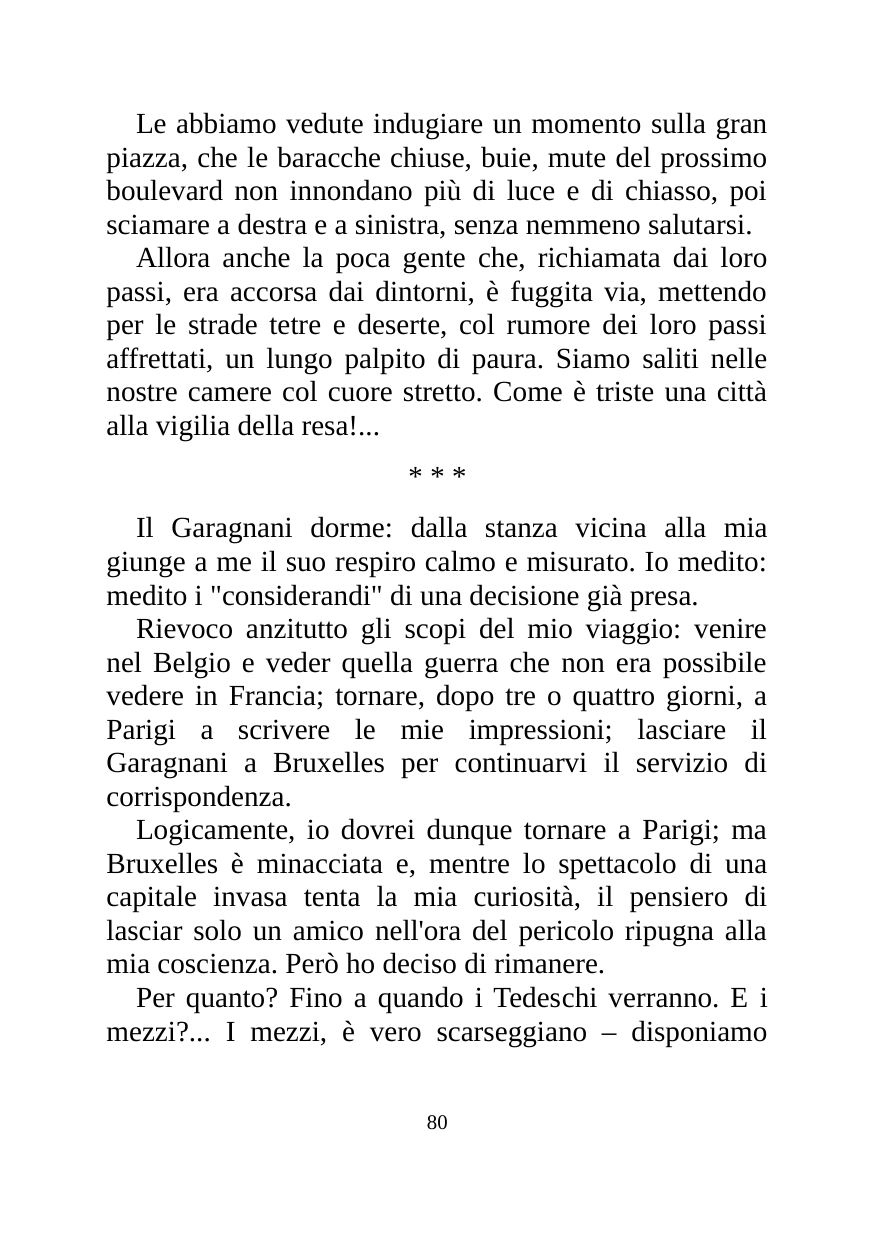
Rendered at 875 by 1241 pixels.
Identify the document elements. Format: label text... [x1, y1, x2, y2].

text Allora anche la poca gente che, richiamata dai loro passi, era accorsa dai dintorni, è fuggita via, mettendo per le strade tetre e deserte, col rumore dei loro passi affrettati, un lungo palpito di paura. Siamo saliti nelle nostre camere col cuore stretto. Come è triste una città alla vigilia della resa!... [106, 240, 768, 442]
text Le abbiamo vedute indugiare un momento sulla gran piazza, che le baracche chiuse, buie, mute del prossimo boulevard non innondano più di luce e di chiasso, poi sciamare a destra e a sinistra, senza nemmeno salutarsi. [106, 106, 768, 240]
text Il Garagnani dorme: dalla stanza vicina alla mia giunge a me il suo respiro calmo e misurato. Io medito: medito i "considerandi" di una decisione già presa. [106, 511, 768, 611]
text Rievoco anzitutto gli scopi del mio viaggio: venire nel Belgio e veder quella guerra che non era possibile vedere in Francia; tornare, dopo tre o quattro giorni, a Parigi a scrivere le mie impressioni; lasciare il Garagnani a Bruxelles per continuarvi il servizio di corrispondenza. [106, 611, 768, 812]
text * * * [106, 459, 768, 493]
text Per quanto? Fino a quando i Tedeschi verranno. E i mezzi?... I mezzi, è vero scarseggiano – disponiamo [106, 980, 768, 1047]
text Logicamente, io dovrei dunque tornare a Parigi; ma Bruxelles è minacciata e, mentre lo spettacolo di una capitale invasa tenta la mia curiosità, il pensiero di lasciar solo un amico nell'ora del pericolo ripugna alla mia coscienza. Però ho deciso di rimanere. [106, 812, 768, 980]
